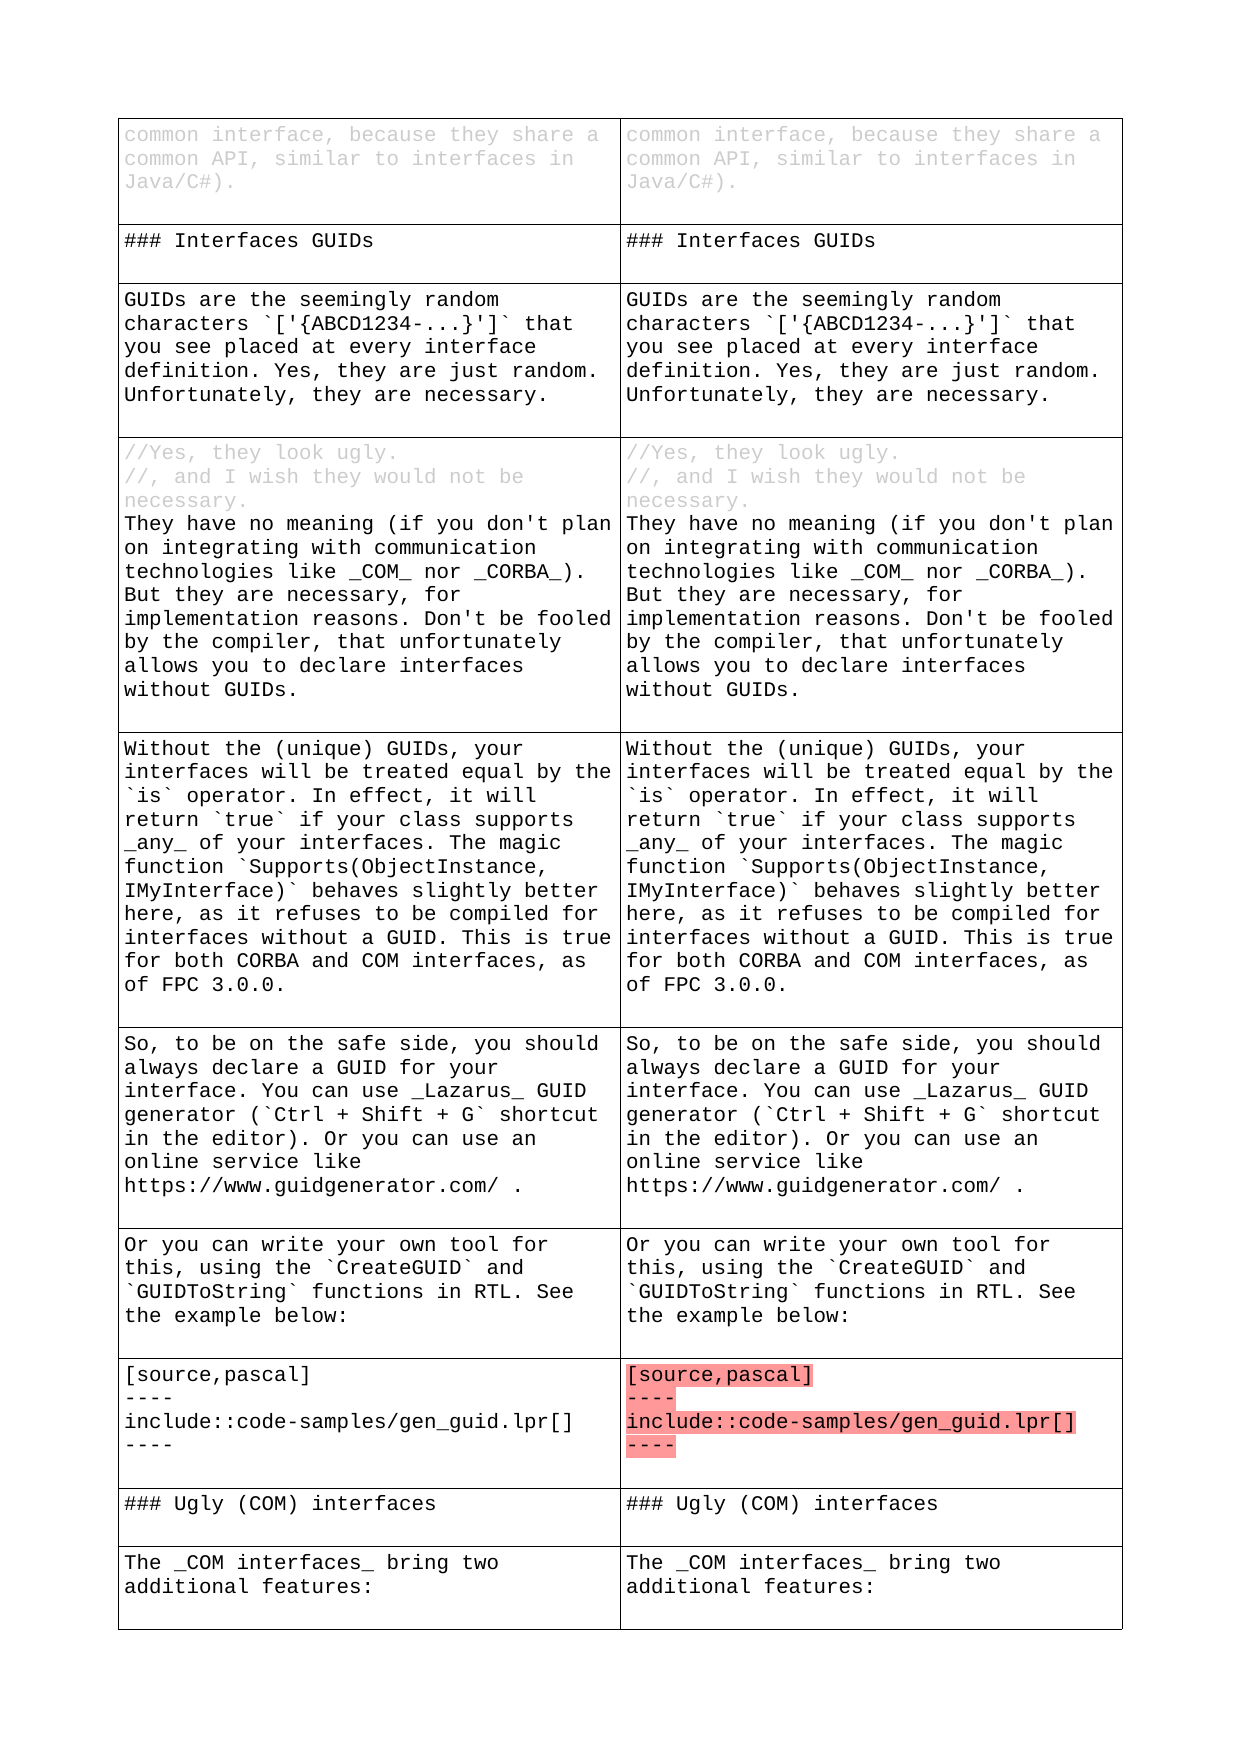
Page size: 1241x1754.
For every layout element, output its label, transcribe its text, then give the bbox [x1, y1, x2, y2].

table_cell common interface, because they share a common API, similar to interfaces in Java/C#). [119, 119, 620, 224]
table_cell //Yes, they look ugly. //, and I wish they would not be necessary. They have no meaning (if you don't plan on integrating with communication technologies like _COM_ nor _CORBA_). But they are necessary, for implementation reasons. Don't be fooled by the compiler, that unfortunately allows you to declare interfaces without GUIDs. [621, 438, 1122, 732]
table_cell Without the (unique) GUIDs, your interfaces will be treated equal by the `is` operator. In effect, it will return `true` if your class supports _any_ of your interfaces. The magic function `Supports(ObjectInstance, IMyInterface)` behaves slightly better here, as it refuses to be compiled for interfaces without a GUID. This is true for both CORBA and COM interfaces, as of FPC 3.0.0. [621, 733, 1122, 1027]
table_cell Or you can write your own tool for this, using the `CreateGUID` and `GUIDToString` functions in RTL. See the example below: [621, 1229, 1122, 1358]
table_cell GUIDs are the seemingly random characters `['{ABCD1234-...}']` that you see placed at every interface definition. Yes, they are just random. Unfortunately, they are necessary. [621, 284, 1122, 437]
table_cell ### Ugly (COM) interfaces [621, 1489, 1122, 1546]
table_cell ### Ugly (COM) interfaces [119, 1489, 620, 1546]
table_cell //Yes, they look ugly. //, and I wish they would not be necessary. They have no meaning (if you don't plan on integrating with communication technologies like _COM_ nor _CORBA_). But they are necessary, for implementation reasons. Don't be fooled by the compiler, that unfortunately allows you to declare interfaces without GUIDs. [119, 438, 620, 732]
table_cell [source,pascal] ---- include::code-samples/gen_guid.lpr[] ---- [119, 1359, 620, 1487]
table_cell [source,pascal] ---- include::code-samples/gen_guid.lpr[] ---- [621, 1359, 1122, 1487]
table_cell Or you can write your own tool for this, using the `CreateGUID` and `GUIDToString` functions in RTL. See the example below: [119, 1229, 620, 1358]
table_cell So, to be on the safe side, you should always declare a GUID for your interface. You can use _Lazarus_ GUID generator (`Ctrl + Shift + G` shortcut in the editor). Or you can use an online service like https://www.guidgenerator.com/ . [621, 1028, 1122, 1228]
table_cell ### Interfaces GUIDs [621, 225, 1122, 283]
table_cell GUIDs are the seemingly random characters `['{ABCD1234-...}']` that you see placed at every interface definition. Yes, they are just random. Unfortunately, they are necessary. [119, 284, 620, 437]
table_cell ### Interfaces GUIDs [119, 225, 620, 283]
table_cell common interface, because they share a common API, similar to interfaces in Java/C#). [621, 119, 1122, 224]
table_cell The _COM interfaces_ bring two additional features: [621, 1547, 1122, 1629]
table_cell The _COM interfaces_ bring two additional features: [119, 1547, 620, 1629]
table_cell Without the (unique) GUIDs, your interfaces will be treated equal by the `is` operator. In effect, it will return `true` if your class supports _any_ of your interfaces. The magic function `Supports(ObjectInstance, IMyInterface)` behaves slightly better here, as it refuses to be compiled for interfaces without a GUID. This is true for both CORBA and COM interfaces, as of FPC 3.0.0. [119, 733, 620, 1027]
table_cell So, to be on the safe side, you should always declare a GUID for your interface. You can use _Lazarus_ GUID generator (`Ctrl + Shift + G` shortcut in the editor). Or you can use an online service like https://www.guidgenerator.com/ . [119, 1028, 620, 1228]
